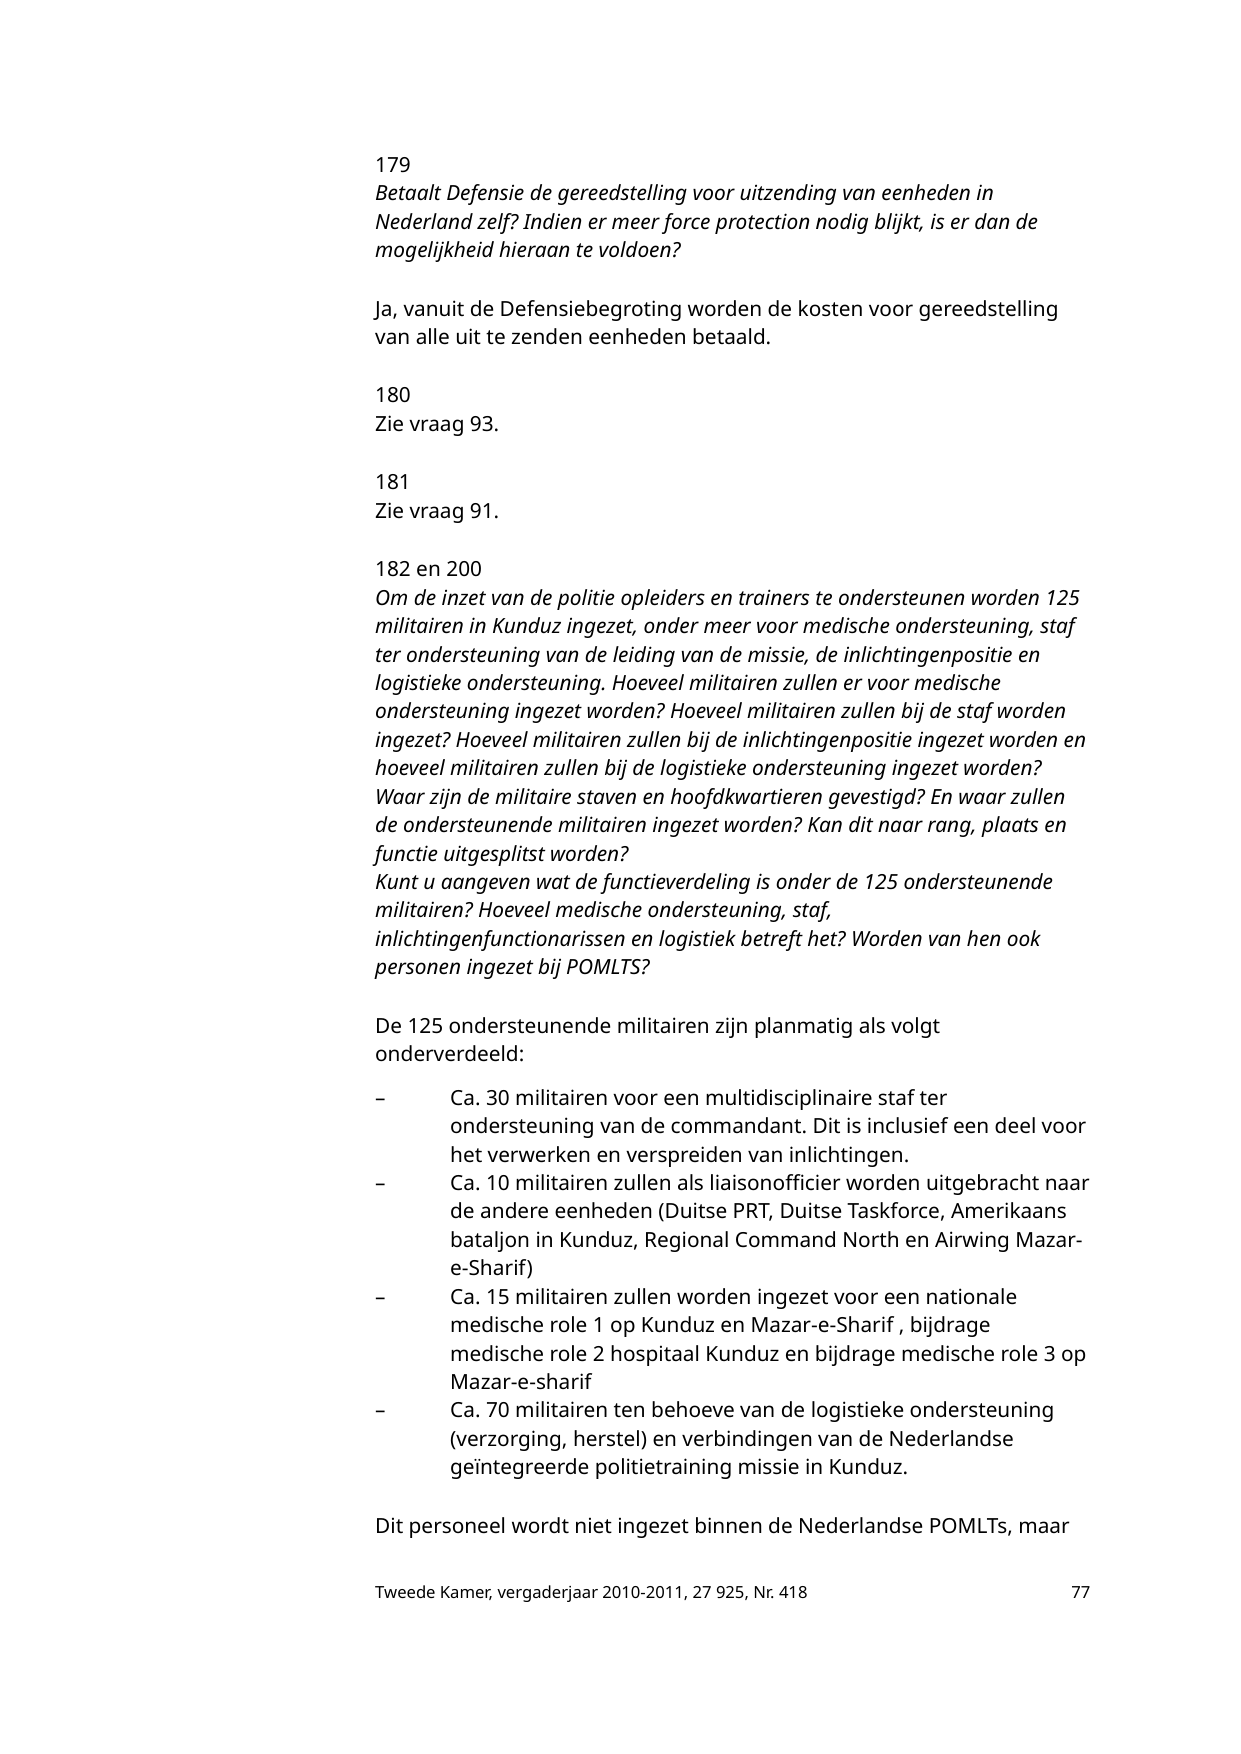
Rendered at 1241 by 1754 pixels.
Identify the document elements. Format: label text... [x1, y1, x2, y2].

list Ca. 15 militairen zullen worden ingezet voor een nationale medische role 1 op Kunduz en Mazar-e-Sharif , bijdrage medische role 2 hospitaal Kunduz en bijdrage medische role 3 op Mazar-e-sharif [375, 1282, 1090, 1396]
list Ca. 10 militairen zullen als liaisonofficier worden uitgebracht naar de andere eenheden (Duitse PRT, Duitse Taskforce, Amerikaans bataljon in Kunduz, Regional Command North en Airwing Mazar-e-Sharif) [375, 1168, 1090, 1282]
text 181 [375, 467, 1090, 496]
text 180 [375, 381, 1090, 409]
text Dit personeel wordt niet ingezet binnen de Nederlandse POMLTs, maar [375, 1511, 1090, 1539]
text Zie vraag 93. [375, 409, 1090, 437]
text 182 en 200 [375, 554, 1090, 583]
text Om de inzet van de politie opleiders en trainers te ondersteunen worden 125 militairen in Kunduz ingezet, onder meer voor medische ondersteuning, staf ter ondersteuning van de leiding van de missie, de inlichtingenpositie en logistieke ondersteuning. Hoeveel militairen zullen er voor medische ondersteuning ingezet worden? Hoeveel militairen zullen bij de staf worden ingezet? Hoeveel militairen zullen bij de inlichtingenpositie ingezet worden en hoeveel militairen zullen bij de logistieke ondersteuning ingezet worden? Waar zijn de militaire staven en hoofdkwartieren gevestigd? En waar zullen de ondersteunende militairen ingezet worden? Kan dit naar rang, plaats en functie uitgesplitst worden? [375, 583, 1090, 867]
text 179 [375, 150, 1090, 178]
text Zie vraag 91. [375, 496, 1090, 524]
text Kunt u aangeven wat de functieverdeling is onder de 125 ondersteunende militairen? Hoeveel medische ondersteuning, staf, inlichtingenfunctionarissen en logistiek betreft het? Worden van hen ook personen ingezet bij POMLTS? [375, 867, 1090, 981]
text De 125 ondersteunende militairen zijn planmatig als volgt onderverdeeld: [375, 1011, 1090, 1068]
text Ja, vanuit de Defensiebegroting worden de kosten voor gereedstelling van alle uit te zenden eenheden betaald. [375, 294, 1090, 351]
list Ca. 70 militairen ten behoeve van de logistieke ondersteuning (verzorging, herstel) en verbindingen van de Nederlandse geïntegreerde politietraining missie in Kunduz. [375, 1396, 1090, 1481]
list Ca. 30 militairen voor een multidisciplinaire staf ter ondersteuning van de commandant. Dit is inclusief een deel voor het verwerken en verspreiden van inlichtingen. [375, 1083, 1090, 1168]
text Betaalt Defensie de gereedstelling voor uitzending van eenheden in Nederland zelf? Indien er meer force protection nodig blijkt, is er dan de mogelijkheid hieraan te voldoen? [375, 178, 1090, 264]
